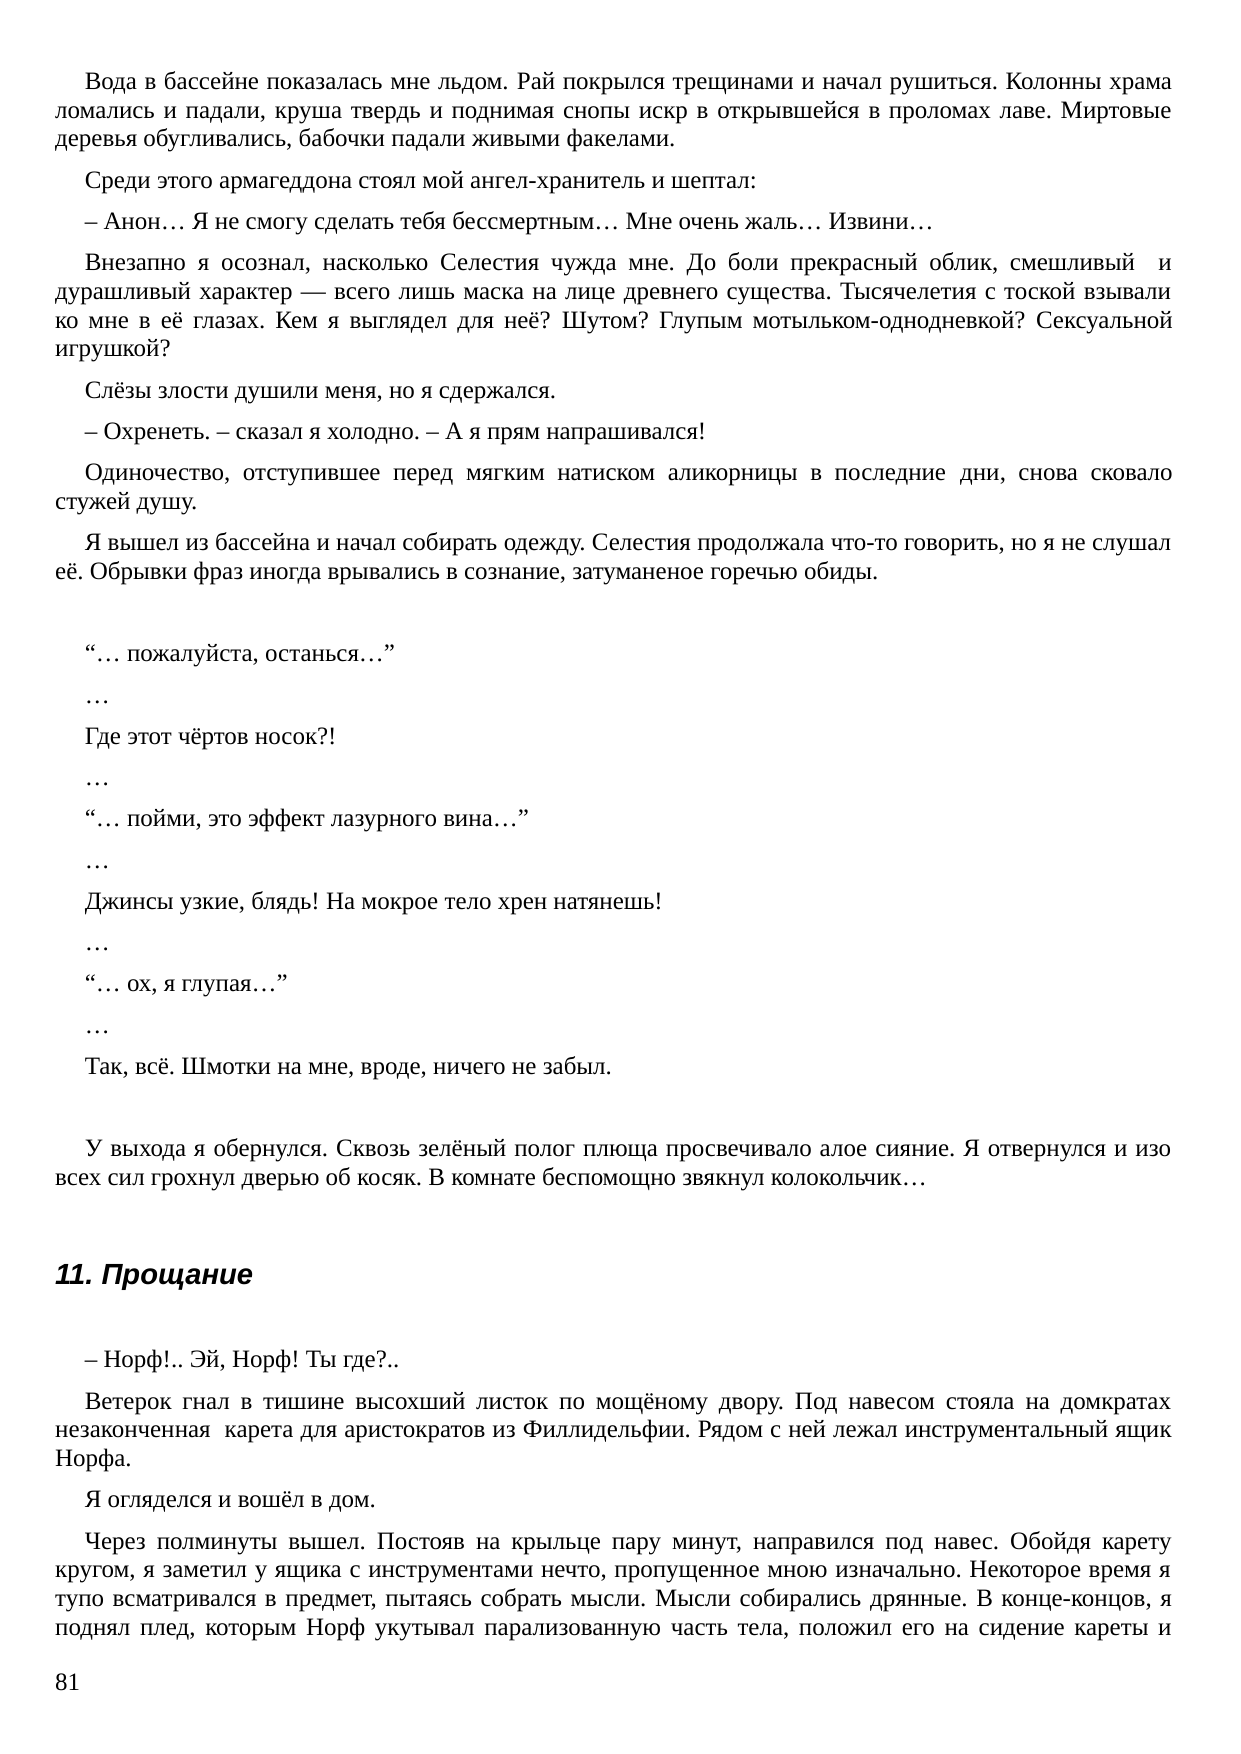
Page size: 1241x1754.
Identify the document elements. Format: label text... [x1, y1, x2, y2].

text Ветерок гнал в тишине высохший листок по мощёному двору. Под навесом стояла на домкратах незаконченная карета для аристократов из Филлидельфии. Рядом с ней лежал инструментальный ящик Норфа. [55, 1386, 1173, 1472]
text “… ох, я глупая…” [55, 968, 1173, 997]
text Слёзы злости душили меня, но я сдержался. [55, 375, 1173, 403]
text … [55, 1010, 1173, 1038]
text Среди этого армагеддона стоял мой ангел-хранитель и шептал: [55, 165, 1173, 193]
text Я огляделся и вошёл в дом. [55, 1484, 1173, 1513]
text – Анон… Я не смогу сделать тебя бессмертным… Мне очень жаль… Извини… [55, 206, 1173, 235]
text “… пойми, это эффект лазурного вина…” [55, 803, 1173, 832]
text … [55, 762, 1173, 791]
text … [55, 845, 1173, 873]
text Так, всё. Шмотки на мне, вроде, ничего не забыл. [55, 1051, 1173, 1080]
text “… пожалуйста, останься…” [55, 638, 1173, 667]
text У выхода я обернулся. Сквозь зелёный полог плюща просвечивало алое сияние. Я отвернулся и изо всех сил грохнул дверью об косяк. В комнате беспомощно звякнул колокольчик… [55, 1133, 1173, 1191]
text … [55, 927, 1173, 956]
text Я вышел из бассейна и начал собирать одежду. Селестия продолжала что-то говорить, но я не слушал её. Обрывки фраз иногда врывались в сознание, затуманеное горечью обиды. [55, 527, 1173, 585]
text – Норф!.. Эй, Норф! Ты где?.. [55, 1344, 1173, 1373]
text Вода в бассейне показалась мне льдом. Рай покрылся трещинами и начал рушиться. Колонны храма ломались и падали, круша твердь и поднимая снопы искр в открывшейся в проломах лаве. Миртовые деревья обугливались, бабочки падали живыми факелами. [55, 66, 1173, 152]
subtitle 11. Прощание [55, 1257, 1173, 1291]
text Джинсы узкие, блядь! На мокрое тело хрен натянешь! [55, 886, 1173, 915]
text Внезапно я осознал, насколько Селестия чужда мне. До боли прекрасный облик, смешливый и дурашливый характер — всего лишь маска на лице древнего существа. Тысячелетия с тоской взывали ко мне в её глазах. Кем я выглядел для неё? Шутом? Глупым мотыльком-однодневкой? Сексуальной игрушкой? [55, 247, 1173, 362]
text Через полминуты вышел. Постояв на крыльце пару минут, направился под навес. Обойдя карету кругом, я заметил у ящика с инструментами нечто, пропущенное мною изначально. Некоторое время я тупо всматривался в предмет, пытаясь собрать мысли. Мысли собирались дрянные. В конце-концов, я поднял плед, которым Норф укутывал парализованную часть тела, положил его на сидение кареты и [55, 1526, 1173, 1641]
text – Охренеть. – сказал я холодно. – А я прям напрашивался! [55, 416, 1173, 445]
text … [55, 680, 1173, 708]
text Где этот чёртов носок?! [55, 721, 1173, 750]
text Одиночество, отступившее перед мягким натиском аликорницы в последние дни, снова сковало стужей душу. [55, 457, 1173, 515]
